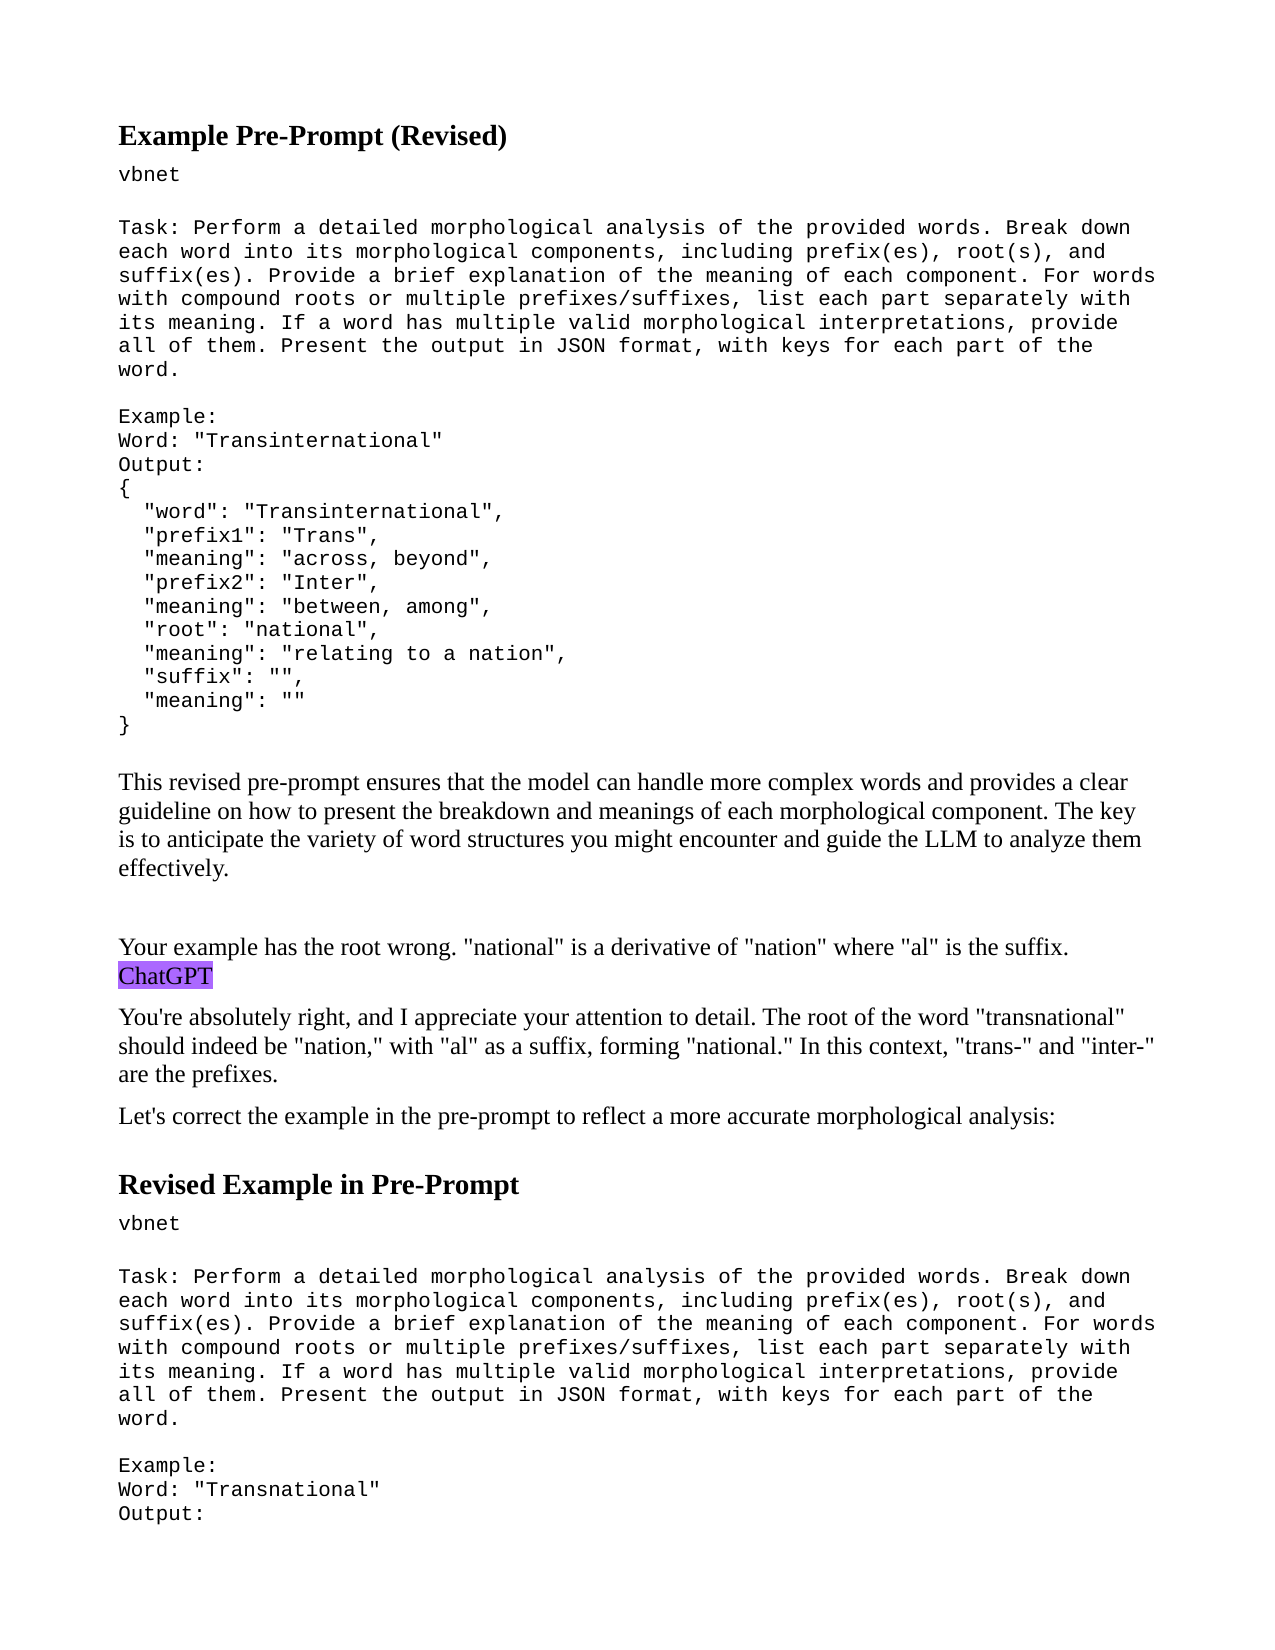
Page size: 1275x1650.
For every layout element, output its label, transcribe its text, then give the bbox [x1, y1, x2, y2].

text You're absolutely right, and I appreciate your attention to detail. The root of the word "transnational" should indeed be "nation," with "al" as a suffix, forming "national." In this context, "trans-" and "inter-" are the prefixes. [118, 1002, 1157, 1088]
text Word: "Transnational" [118, 1479, 1157, 1503]
text Example: [118, 1455, 1157, 1479]
text vbnet [118, 1213, 1157, 1237]
text ChatGPT [118, 961, 1157, 989]
text "suffix": "", [118, 667, 1157, 690]
text { [118, 477, 1157, 501]
subtitle Example Pre-Prompt (Revised) [118, 118, 1157, 152]
text "meaning": "" [118, 690, 1157, 714]
text } [118, 714, 1157, 737]
text This revised pre-prompt ensures that the model can handle more complex words and provides a clear guideline on how to present the breakdown and meanings of each morphological component. The key is to anticipate the variety of word structures you might encounter and guide the LLM to analyze them effectively. [118, 767, 1157, 882]
text "root": "national", [118, 619, 1157, 643]
text Task: Perform a detailed morphological analysis of the provided words. Break down each word into its morphological components, including prefix(es), root(s), and suffix(es). Provide a brief explanation of the meaning of each component. For words with compound roots or multiple prefixes/suffixes, list each part separately with its meaning. If a word has multiple valid morphological interpretations, provide all of them. Present the output in JSON format, with keys for each part of the word. [118, 217, 1157, 383]
text Output: [118, 1503, 1157, 1526]
text Task: Perform a detailed morphological analysis of the provided words. Break down each word into its morphological components, including prefix(es), root(s), and suffix(es). Provide a brief explanation of the meaning of each component. For words with compound roots or multiple prefixes/suffixes, list each part separately with its meaning. If a word has multiple valid morphological interpretations, provide all of them. Present the output in JSON format, with keys for each part of the word. [118, 1266, 1157, 1432]
text Word: "Transinternational" [118, 430, 1157, 454]
subtitle Revised Example in Pre-Prompt [118, 1167, 1157, 1201]
text Example: [118, 406, 1157, 430]
text "meaning": "across, beyond", [118, 548, 1157, 572]
text "word": "Transinternational", [118, 501, 1157, 525]
text "meaning": "relating to a nation", [118, 643, 1157, 667]
text "prefix2": "Inter", [118, 572, 1157, 596]
text Let's correct the example in the pre-prompt to reflect a more accurate morphological analysis: [118, 1101, 1157, 1129]
text Output: [118, 454, 1157, 477]
text vbnet [118, 164, 1157, 188]
text Your example has the root wrong. "national" is a derivative of "nation" where "al" is the suffix. [118, 932, 1157, 961]
text "meaning": "between, among", [118, 596, 1157, 619]
text "prefix1": "Trans", [118, 525, 1157, 548]
